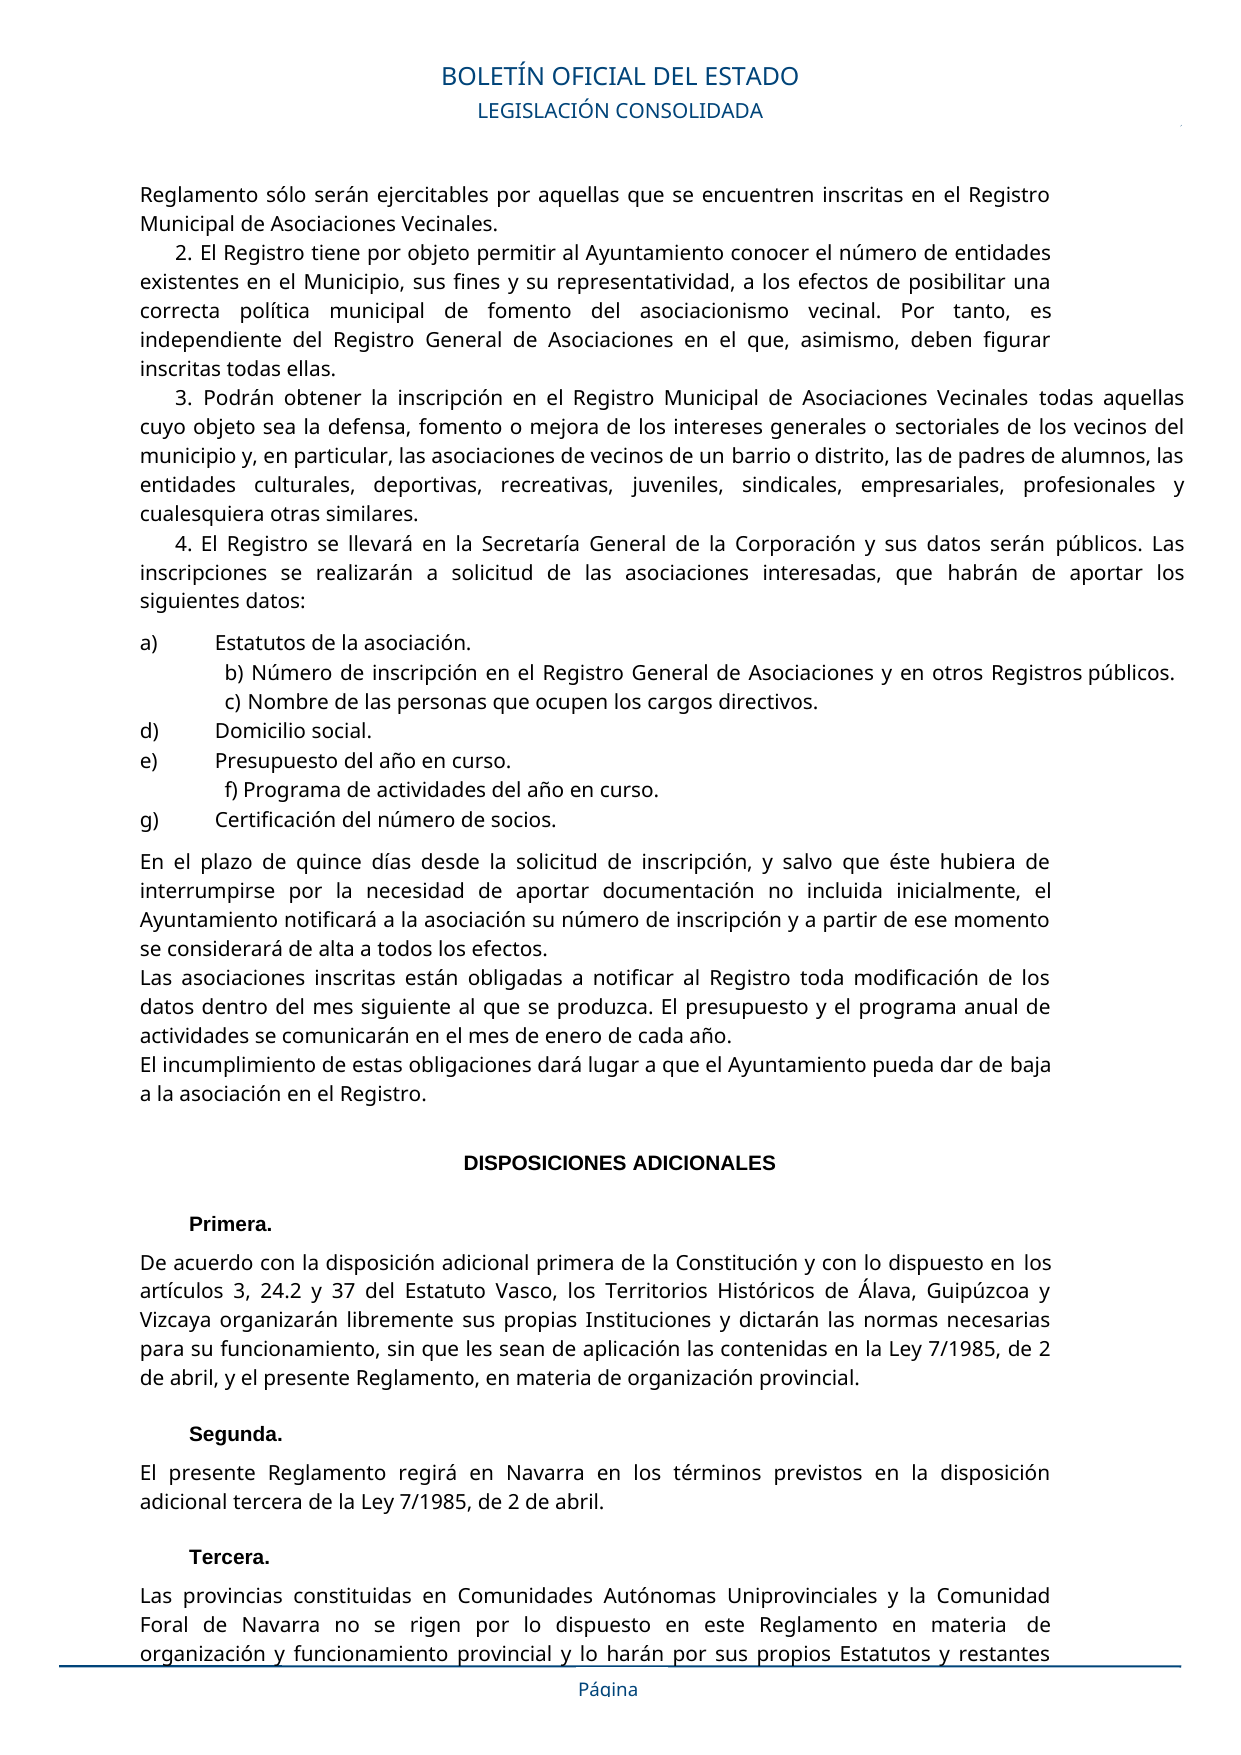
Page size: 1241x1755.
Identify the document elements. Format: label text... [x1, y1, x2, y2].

list Domicilio social. [139, 717, 1184, 745]
subtitle Segunda. [189, 1422, 1184, 1446]
subtitle DISPOSICIONES ADICIONALES [463, 1151, 1184, 1175]
list Programa de actividades del año en curso. [224, 776, 1184, 804]
list Nombre de las personas que ocupen los cargos directivos. [224, 687, 1184, 716]
text El incumplimiento de estas obligaciones dará lugar a que el Ayuntamiento pueda dar de baja a la asociación en el Registro. [139, 1050, 1051, 1108]
list Estatutos de la asociación. [139, 628, 1184, 657]
list Podrán obtener la inscripción en el Registro Municipal de Asociaciones Vecinales todas aquellas cuyo objeto sea la defensa, fomento o mejora de los intereses generales o sectoriales de los vecinos del municipio y, en particular, las asociaciones de vecinos de un barrio o distrito, las de padres de alumnos, las entidades culturales, deportivas, recreativas, juveniles, sindicales, empresariales, profesionales y cualesquiera otras similares. [139, 383, 1184, 528]
text Las provincias constituidas en Comunidades Autónomas Uniprovinciales y la Comunidad Foral de Navarra no se rigen por lo dispuesto en este Reglamento en materia de organización y funcionamiento provincial y lo harán por sus propios Estatutos y restantes [139, 1581, 1052, 1665]
subtitle Tercera. [189, 1544, 1184, 1568]
list Presupuesto del año en curso. [139, 746, 1184, 774]
list Número de inscripción en el Registro General de Asociaciones y en otros Registros públicos. [189, 658, 1184, 686]
text De acuerdo con la disposición adicional primera de la Constitución y con lo dispuesto en los artículos 3, 24.2 y 37 del Estatuto Vasco, los Territorios Históricos de Álava, Guipúzcoa y Vizcaya organizarán libremente sus propias Instituciones y dictarán las normas necesarias para su funcionamiento, sin que les sean de aplicación las contenidas en la Ley 7/1985, de 2 de abril, y el presente Reglamento, en materia de organización provincial. [139, 1248, 1052, 1392]
list El Registro se llevará en la Secretaría General de la Corporación y sus datos serán públicos. Las inscripciones se realizarán a solicitud de las asociaciones interesadas, que habrán de aportar los siguientes datos: [139, 529, 1184, 615]
text Las asociaciones inscritas están obligadas a notificar al Registro toda modificación de los datos dentro del mes siguiente al que se produzca. El presupuesto y el programa anual de actividades se comunicarán en el mes de enero de cada año. [139, 963, 1052, 1049]
list Certificación del número de socios. [139, 805, 1184, 833]
text Primera. [189, 1211, 1184, 1235]
text Reglamento sólo serán ejercitables por aquellas que se encuentren inscritas en el Registro Municipal de Asociaciones Vecinales. [139, 180, 1051, 238]
text En el plazo de quince días desde la solicitud de inscripción, y salvo que éste hubiera de interrumpirse por la necesidad de aportar documentación no incluida inicialmente, el Ayuntamiento notificará a la asociación su número de inscripción y a partir de ese momento se considerará de alta a todos los efectos. [139, 847, 1052, 962]
text El presente Reglamento regirá en Navarra en los términos previstos en la disposición adicional tercera de la Ley 7/1985, de 2 de abril. [139, 1458, 1052, 1515]
list El Registro tiene por objeto permitir al Ayuntamiento conocer el número de entidades existentes en el Municipio, sus fines y su representatividad, a los efectos de posibilitar una correcta política municipal de fomento del asociacionismo vecinal. Por tanto, es independiente del Registro General de Asociaciones en el que, asimismo, deben figurar inscritas todas ellas. [139, 238, 1052, 383]
